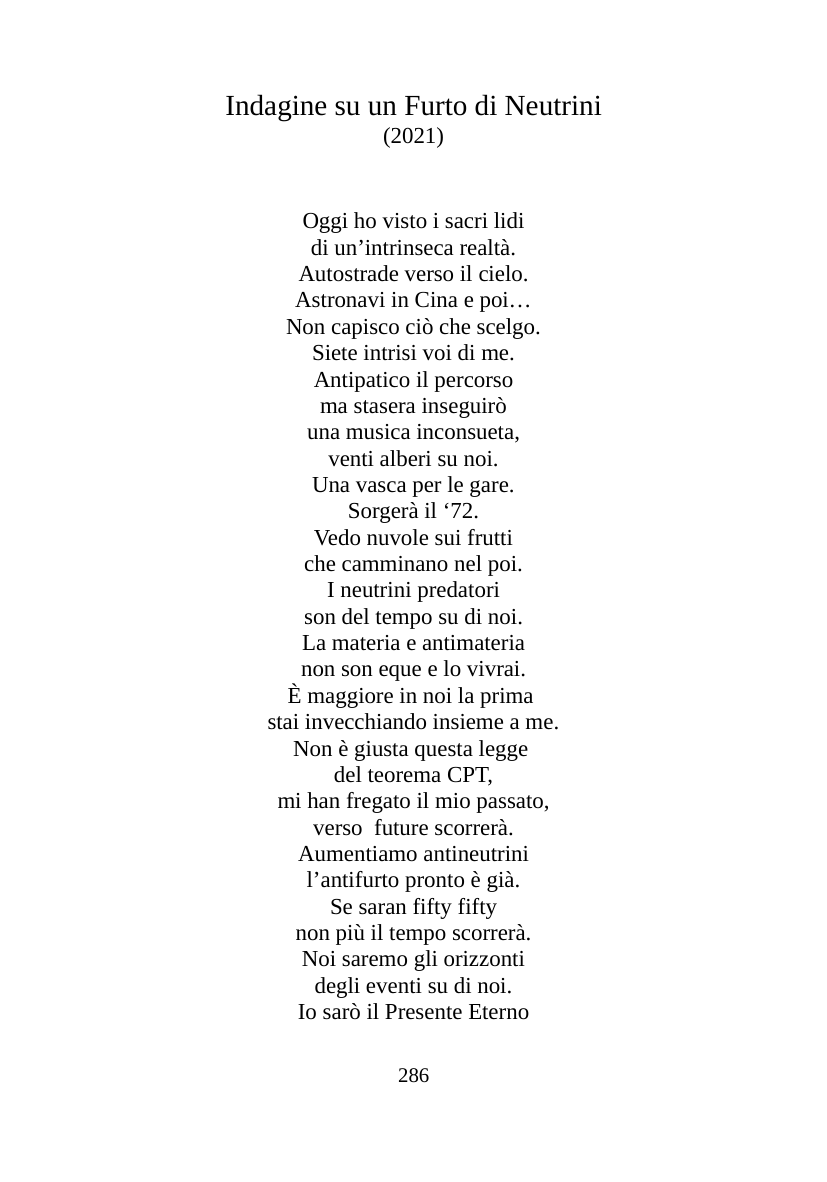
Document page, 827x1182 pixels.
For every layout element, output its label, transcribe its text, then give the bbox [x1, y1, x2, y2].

text La materia e antimateria [88, 629, 738, 656]
text Oggi ho visto i sacri lidi [88, 207, 738, 234]
text non son eque e lo vivrai. [88, 656, 738, 682]
text ma stasera inseguirò [88, 392, 738, 418]
text I neutrini predatori [88, 576, 738, 603]
text Autostrade verso il cielo. [88, 260, 738, 287]
text una musica inconsueta, [88, 418, 738, 445]
text che camminano nel poi. [88, 550, 738, 576]
text stai invecchiando insieme a me. [88, 708, 738, 734]
text Indagine su un Furto di Neutrini (2021) [88, 88, 738, 148]
text Se saran fifty fifty [88, 893, 738, 919]
text Una vasca per le gare. [88, 471, 738, 497]
text verso future scorrerà. [88, 814, 738, 840]
text son del tempo su di noi. [88, 603, 738, 629]
text del teorema CPT, [88, 761, 738, 787]
text non più il tempo scorrerà. [88, 919, 738, 945]
text degli eventi su di noi. [88, 972, 738, 998]
text è maggiore in noi la prima [88, 682, 738, 708]
text Astronavi in Cina e poi… [88, 287, 738, 313]
text Vedo nuvole sui frutti [88, 524, 738, 550]
text mi han fregato il mio passato, [88, 787, 738, 814]
text Io sarò il Presente Eterno [88, 998, 738, 1024]
text Siete intrisi voi di me. [88, 339, 738, 366]
text Non è giusta questa legge [88, 734, 738, 761]
text l’antifurto pronto è già. [88, 866, 738, 893]
text Sorgerà il ‘72. [88, 497, 738, 524]
text Noi saremo gli orizzonti [88, 945, 738, 972]
text Antipatico il percorso [88, 366, 738, 392]
text Non capisco ciò che scelgo. [88, 313, 738, 339]
text venti alberi su noi. [88, 445, 738, 471]
text di un’intrinseca realtà. [88, 234, 738, 260]
text Aumentiamo antineutrini [88, 840, 738, 866]
